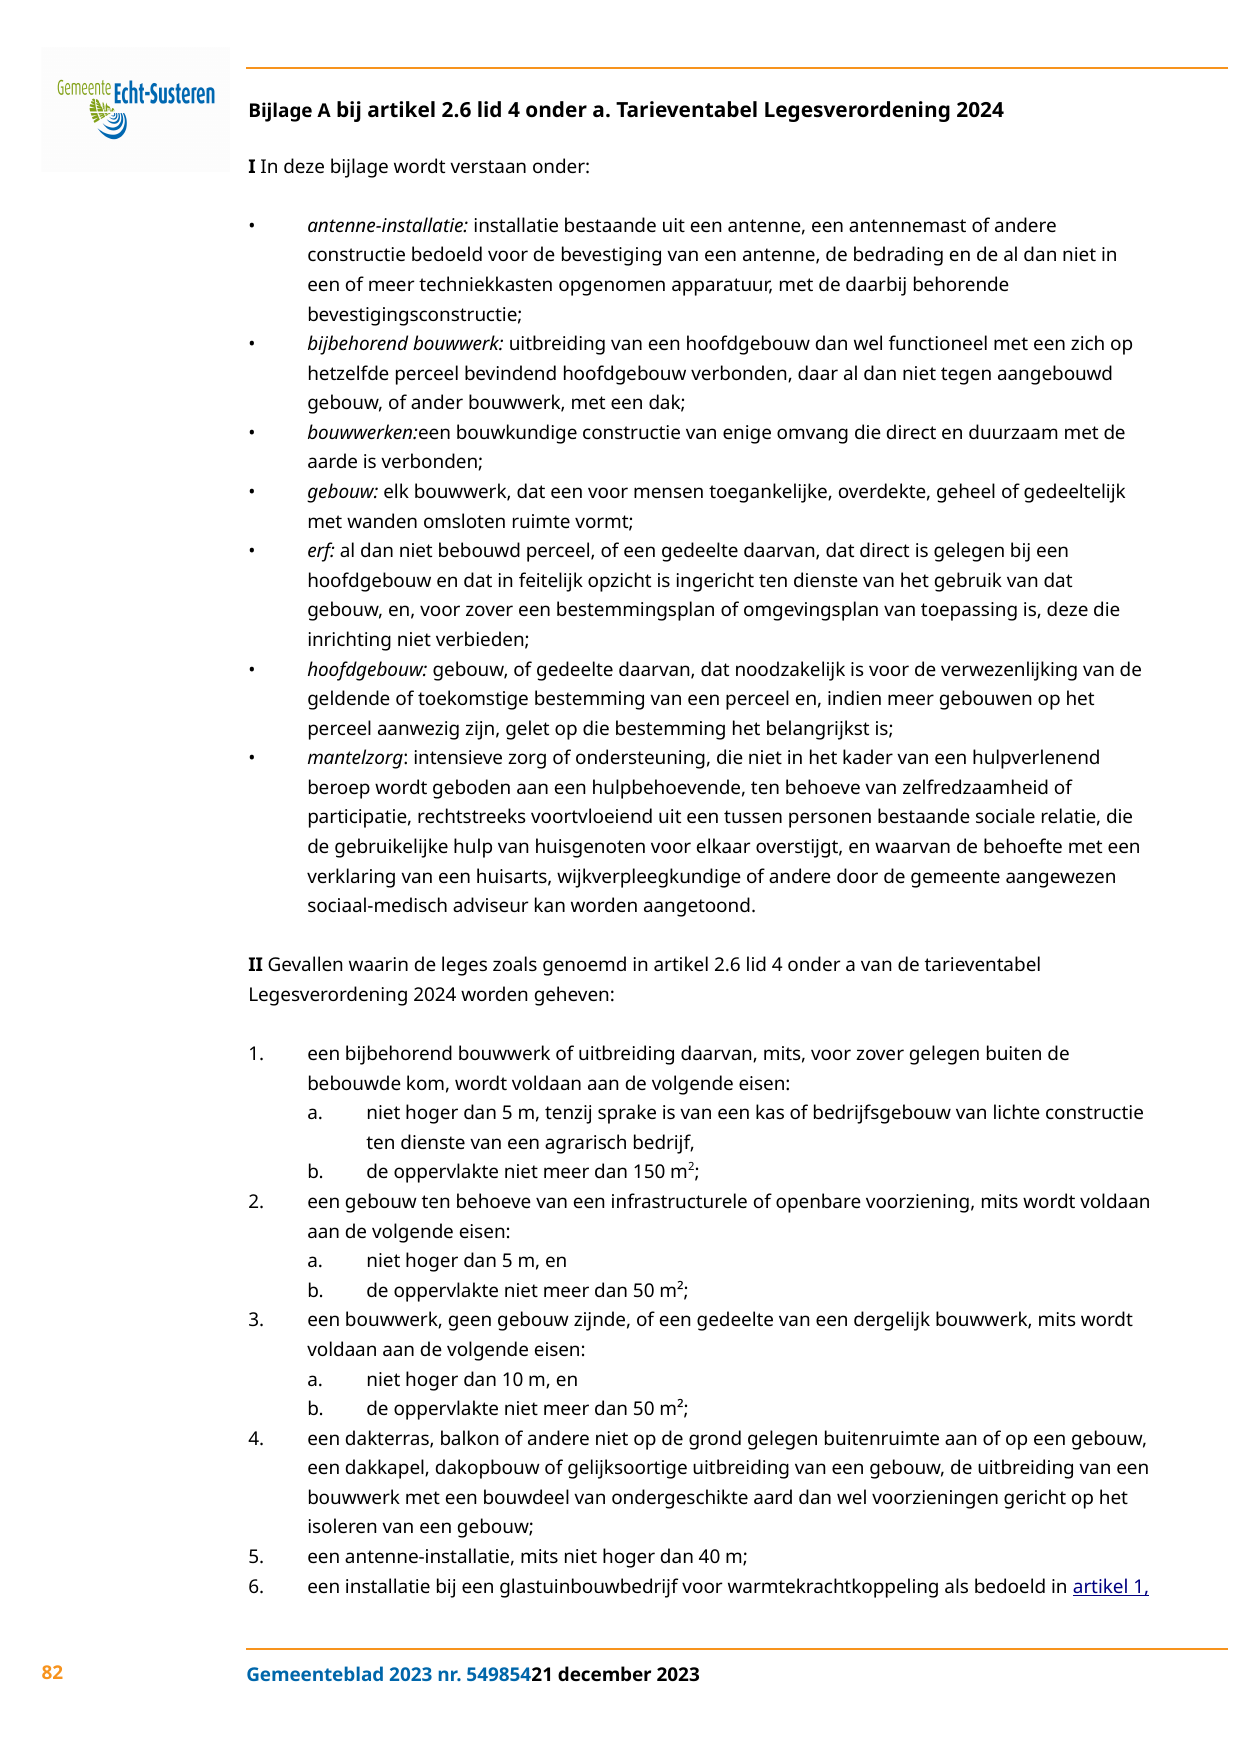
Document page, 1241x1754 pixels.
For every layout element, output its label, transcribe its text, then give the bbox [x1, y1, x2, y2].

list een bijbehorend bouwwerk of uitbreiding daarvan, mits, voor zover gelegen buiten de bebouwde kom, wordt voldaan aan de volgende eisen: [248, 1040, 1152, 1096]
picture [41, 47, 231, 172]
list de oppervlakte niet meer dan 50 m²; [307, 1277, 1152, 1303]
list niet hoger dan 5 m, tenzij sprake is van een kas of bedrijfsgebouw van lichte constructie ten dienste van een agrarisch bedrijf, [307, 1099, 1152, 1155]
text I In deze bijlage wordt verstaan onder: [248, 153, 1152, 179]
list bouwwerken:een bouwkundige constructie van enige omvang die direct en duurzaam met de aarde is verbonden; [248, 419, 1152, 474]
list hoofdgebouw: gebouw, of gedeelte daarvan, dat noodzakelijk is voor de verwezenlijking van de geldende of toekomstige bestemming van een perceel en, indien meer gebouwen op het perceel aanwezig zijn, gelet op die bestemming het belangrijkst is; [248, 656, 1152, 741]
text Bijlage A bij artikel 2.6 lid 4 onder a. Tarieventabel Legesverordening 2024 [248, 95, 1152, 123]
list de oppervlakte niet meer dan 150 m2; [307, 1159, 1152, 1184]
list een antenne-installatie, mits niet hoger dan 40 m; [248, 1543, 1152, 1569]
list de oppervlakte niet meer dan 50 m²; [307, 1395, 1152, 1421]
list een bouwwerk, geen gebouw zijnde, of een gedeelte van een dergelijk bouwwerk, mits wordt voldaan aan de volgende eisen: [248, 1307, 1152, 1362]
list bijbehorend bouwwerk: uitbreiding van een hoofdgebouw dan wel functioneel met een zich op hetzelfde perceel bevindend hoofdgebouw verbonden, daar al dan niet tegen aangebouwd gebouw, of ander bouwwerk, met een dak; [248, 330, 1152, 415]
list gebouw: elk bouwwerk, dat een voor mensen toegankelijke, overdekte, geheel of gedeeltelijk met wanden omsloten ruimte vormt; [248, 478, 1152, 534]
list erf: al dan niet bebouwd perceel, of een gedeelte daarvan, dat direct is gelegen bij een hoofdgebouw en dat in feitelijk opzicht is ingericht ten dienste van het gebruik van dat gebouw, en, voor zover een bestemmingsplan of omgevingsplan van toepassing is, deze die inrichting niet verbieden; [248, 537, 1152, 652]
list een dakterras, balkon of andere niet op de grond gelegen buitenruimte aan of op een gebouw, een dakkapel, dakopbouw of gelijksoortige uitbreiding van een gebouw, de uitbreiding van een bouwwerk met een bouwdeel van ondergeschikte aard dan wel voorzieningen gericht op het isoleren van een gebouw; [248, 1425, 1152, 1539]
list een gebouw ten behoeve van een infrastructurele of openbare voorziening, mits wordt voldaan aan de volgende eisen: [248, 1188, 1152, 1244]
list niet hoger dan 5 m, en [307, 1247, 1152, 1273]
list niet hoger dan 10 m, en [307, 1366, 1152, 1392]
list een installatie bij een glastuinbouwbedrijf voor warmtekrachtkoppeling als bedoeld in artikel 1, [248, 1573, 1152, 1599]
list antenne-installatie: installatie bestaande uit een antenne, een antennemast of andere constructie bedoeld voor de bevestiging van een antenne, de bedrading en de al dan niet in een of meer techniekkasten opgenomen apparatuur, met de daarbij behorende bevestigingsconstructie; [248, 212, 1152, 327]
list mantelzorg: intensieve zorg of ondersteuning, die niet in het kader van een hulpverlenend beroep wordt geboden aan een hulpbehoevende, ten behoeve van zelfredzaamheid of participatie, rechtstreeks voortvloeiend uit een tussen personen bestaande sociale relatie, die de gebruikelijke hulp van huisgenoten voor elkaar overstijgt, en waarvan de behoefte met een verklaring van een huisarts, wijkverpleegkundige of andere door de gemeente aangewezen sociaal-medisch adviseur kan worden aangetoond. [248, 744, 1152, 918]
text II Gevallen waarin de leges zoals genoemd in artikel 2.6 lid 4 onder a van de tarieventabel Legesverordening 2024 worden geheven: [248, 952, 1152, 1007]
